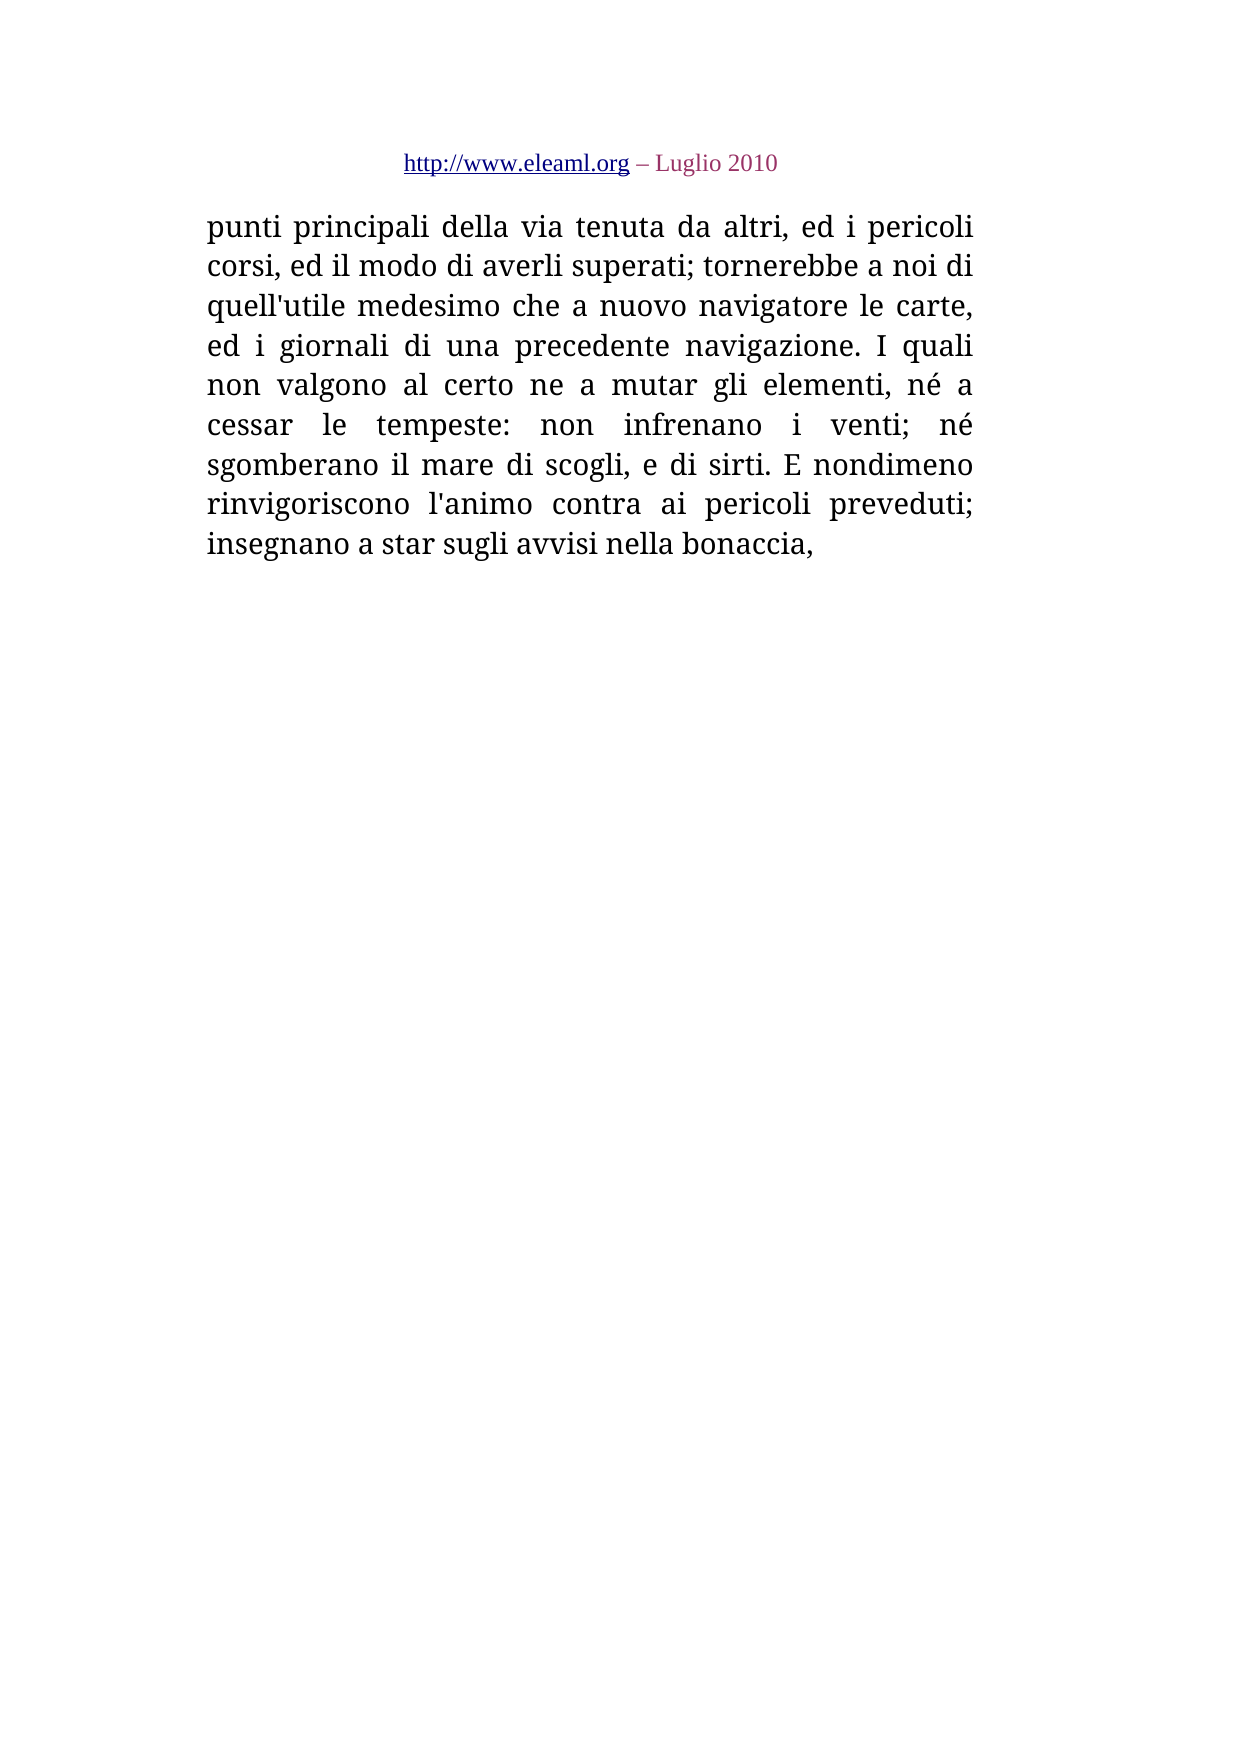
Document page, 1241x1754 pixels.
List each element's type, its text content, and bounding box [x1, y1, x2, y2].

text punti principali della via tenuta da altri, ed i pericoli corsi, ed il modo di averli superati; tornerebbe a noi di quell'utile medesimo che a nuovo navigatore le carte, ed i giornali di una precedente navigazione. I quali non valgono al certo ne a mutar gli elementi, né a cessar le tempeste: non infrenano i venti; né sgomberano il mare di scogli, e di sirti. E nondimeno rinvigoriscono l'animo contra ai pericoli preveduti; insegnano a star sugli avvisi nella bonaccia, [207, 206, 974, 563]
